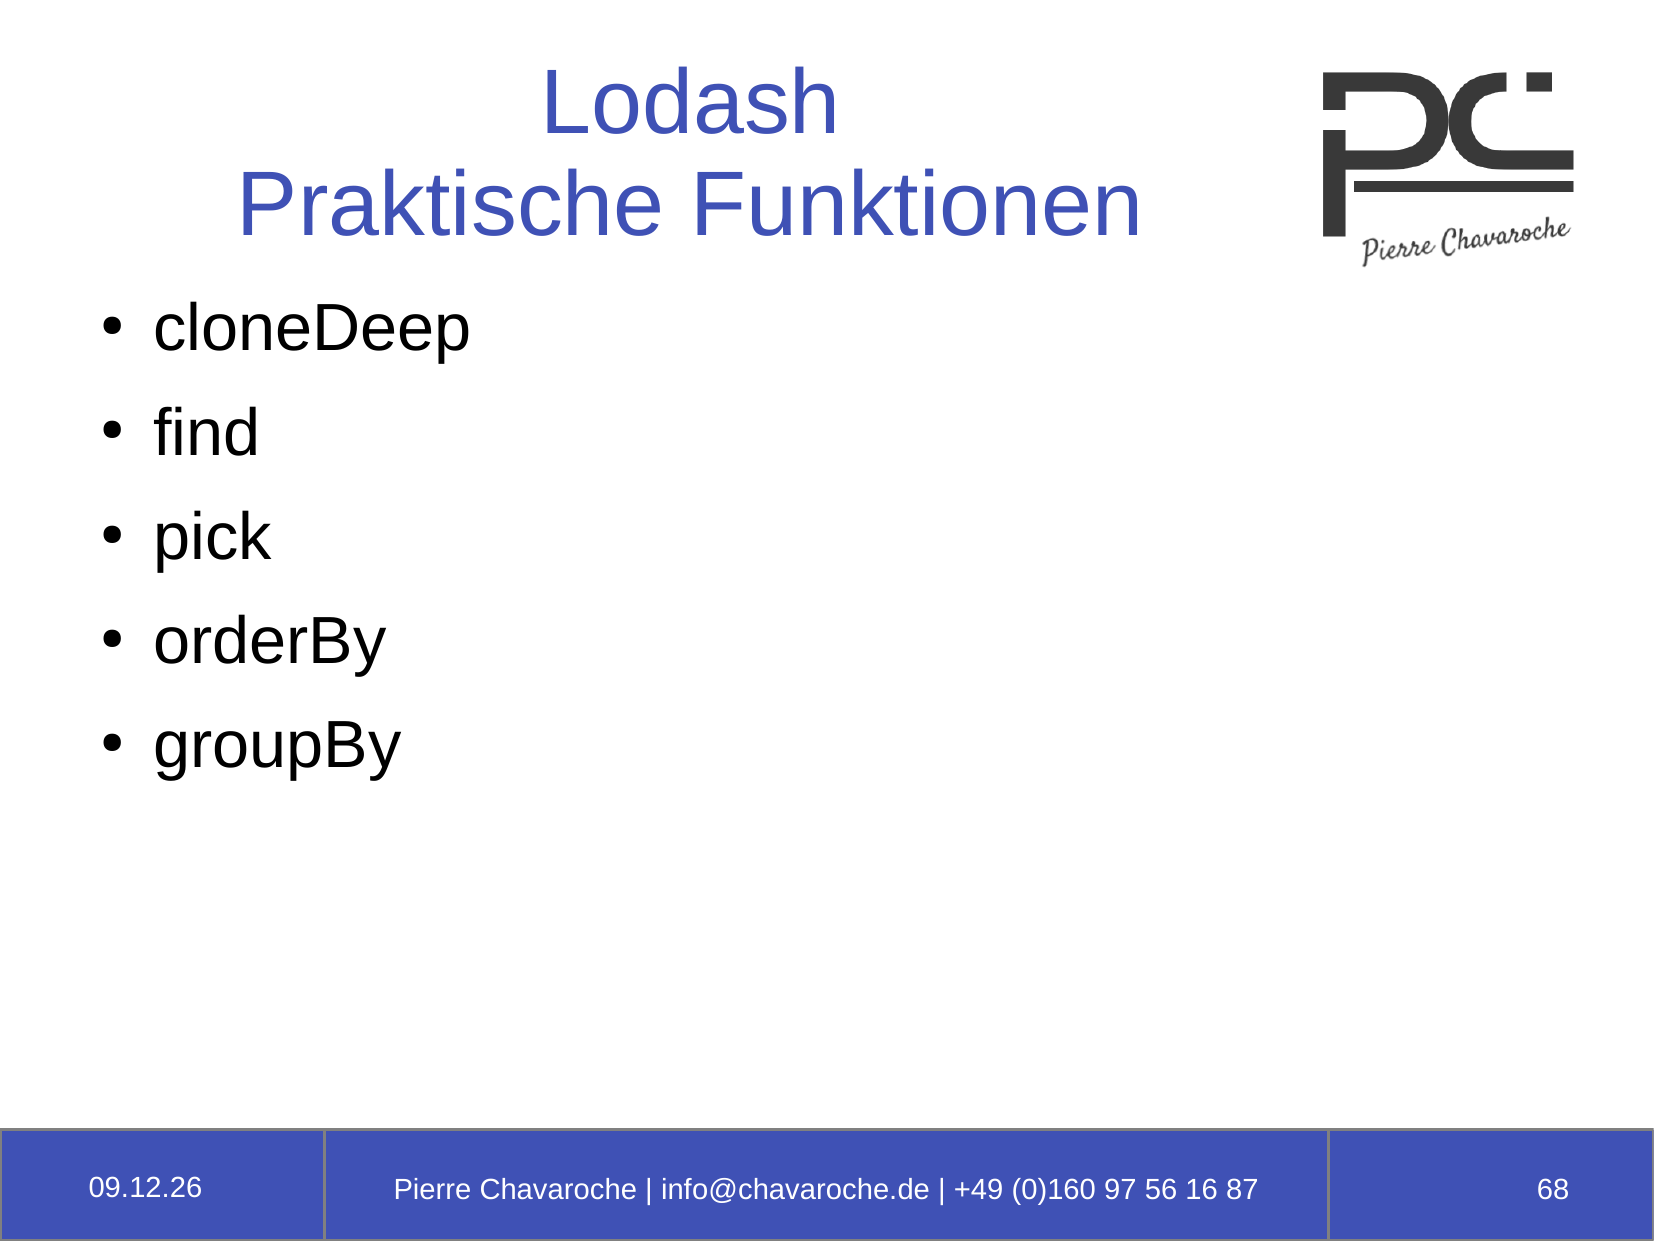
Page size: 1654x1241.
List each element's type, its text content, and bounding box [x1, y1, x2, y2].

title Lodash Praktische Funktionen [82, 49, 1300, 257]
picture [1307, 29, 1589, 311]
list cloneDeep find pick orderBy groupBy [82, 290, 1571, 1109]
